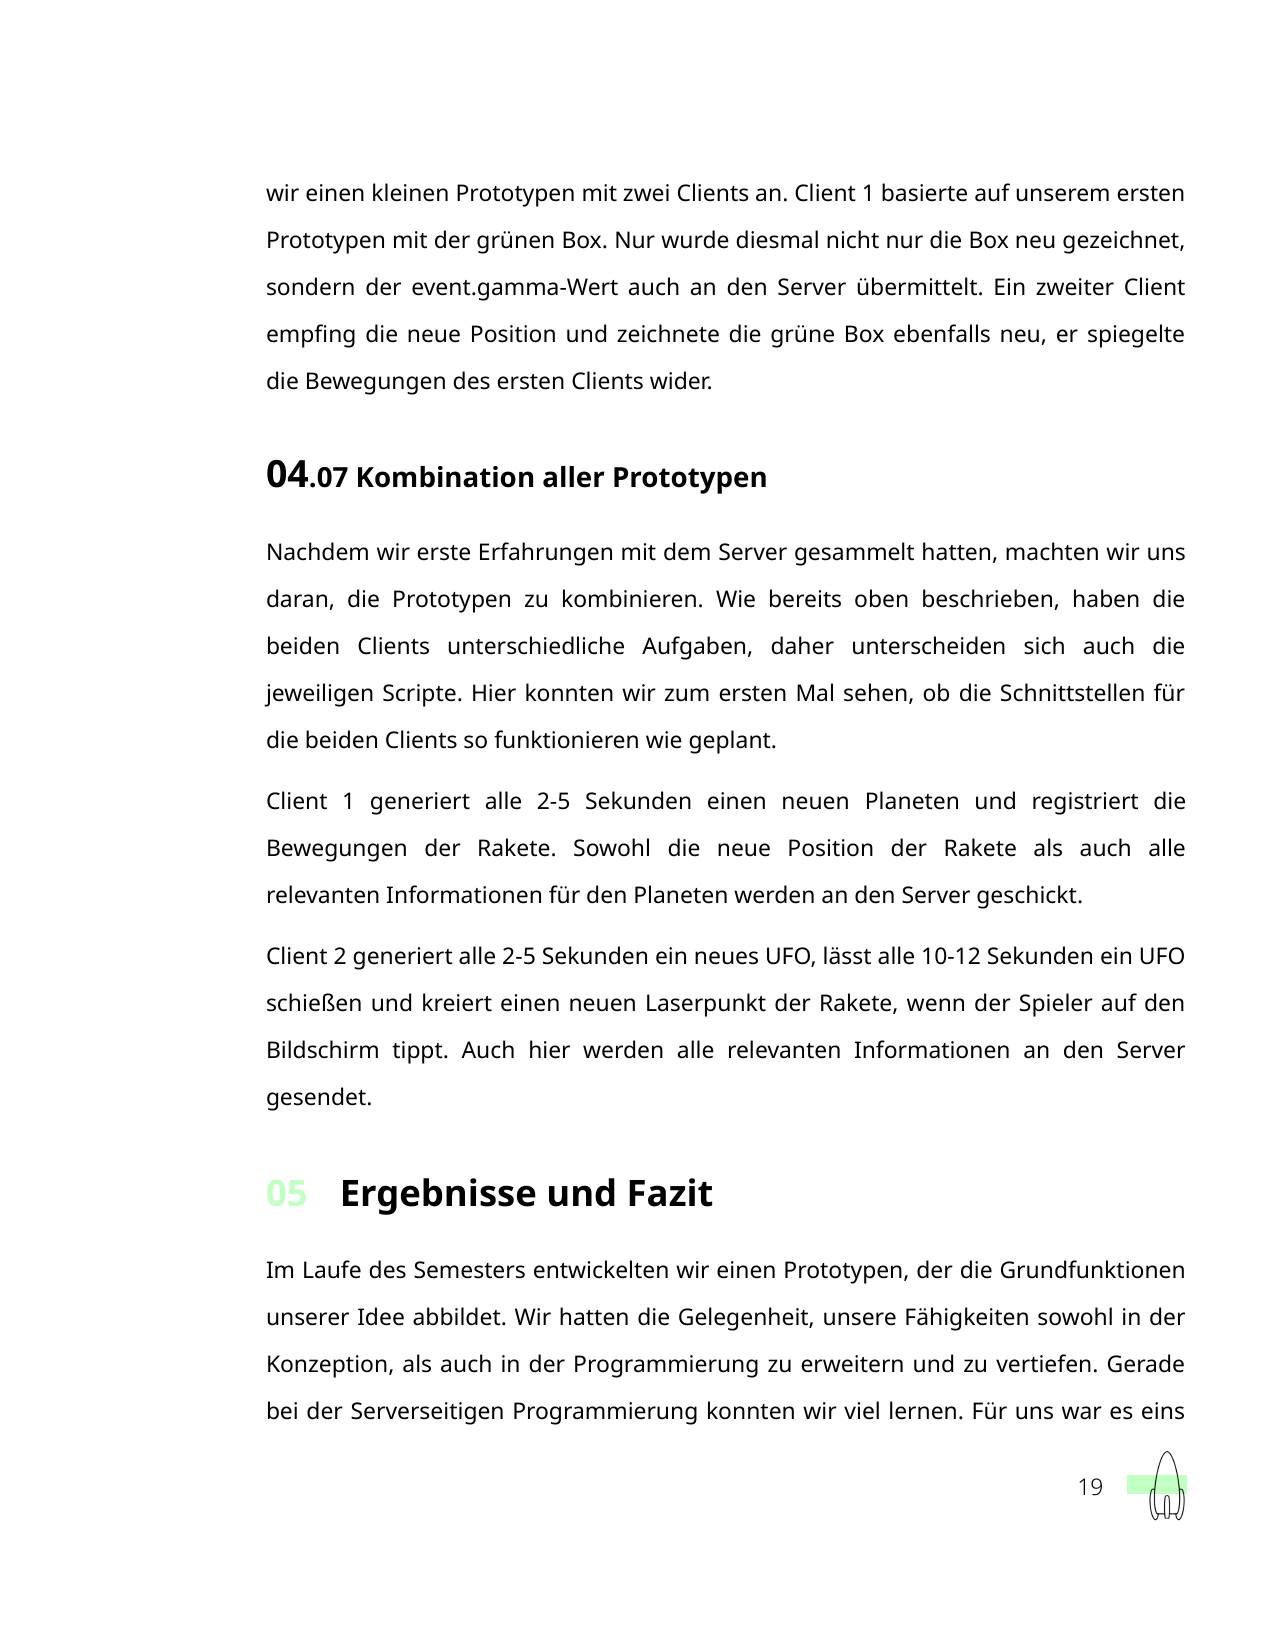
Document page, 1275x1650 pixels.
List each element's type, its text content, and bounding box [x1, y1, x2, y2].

text wir einen kleinen Prototypen mit zwei Clients an. Client 1 basierte auf unserem ersten Prototypen mit der grünen Box. Nur wurde diesmal nicht nur die Box neu gezeichnet, sondern der event.gamma-Wert auch an den Server übermittelt. Ein zweiter Client empfing die neue Position und zeichnete die grüne Box ebenfalls neu, er spiegelte die Bewegungen des ersten Clients wider. [266, 177, 1186, 396]
subtitle 05 Ergebnisse und Fazit [266, 1167, 1186, 1217]
text Im Laufe des Semesters entwickelten wir einen Prototypen, der die Grundfunktionen unserer Idee abbildet. Wir hatten die Gelegenheit, unsere Fähigkeiten sowohl in der Konzeption, als auch in der Programmierung zu erweitern und zu vertiefen. Gerade bei der Serverseitigen Programmierung konnten wir viel lernen. Für uns war es eins [266, 1254, 1186, 1426]
text Client 1 generiert alle 2-5 Sekunden einen neuen Planeten und registriert die Bewegungen der Rakete. Sowohl die neue Position der Rakete als auch alle relevanten Informationen für den Planeten werden an den Server geschickt. [266, 785, 1186, 910]
text Nachdem wir erste Erfahrungen mit dem Server gesammelt hatten, machten wir uns daran, die Prototypen zu kombinieren. Wie bereits oben beschrieben, haben die beiden Clients unterschiedliche Aufgaben, daher unterscheiden sich auch die jeweiligen Scripte. Hier konnten wir zum ersten Mal sehen, ob die Schnittstellen für die beiden Clients so funktionieren wie geplant. [266, 536, 1186, 755]
text Client 2 generiert alle 2-5 Sekunden ein neues UFO, lässt alle 10-12 Sekunden ein UFO schießen und kreiert einen neuen Laserpunkt der Rakete, wenn der Spieler auf den Bildschirm tippt. Auch hier werden alle relevanten Informationen an den Server gesendet. [266, 940, 1186, 1112]
subtitle 04.07 Kombination aller Prototypen [266, 447, 1186, 498]
